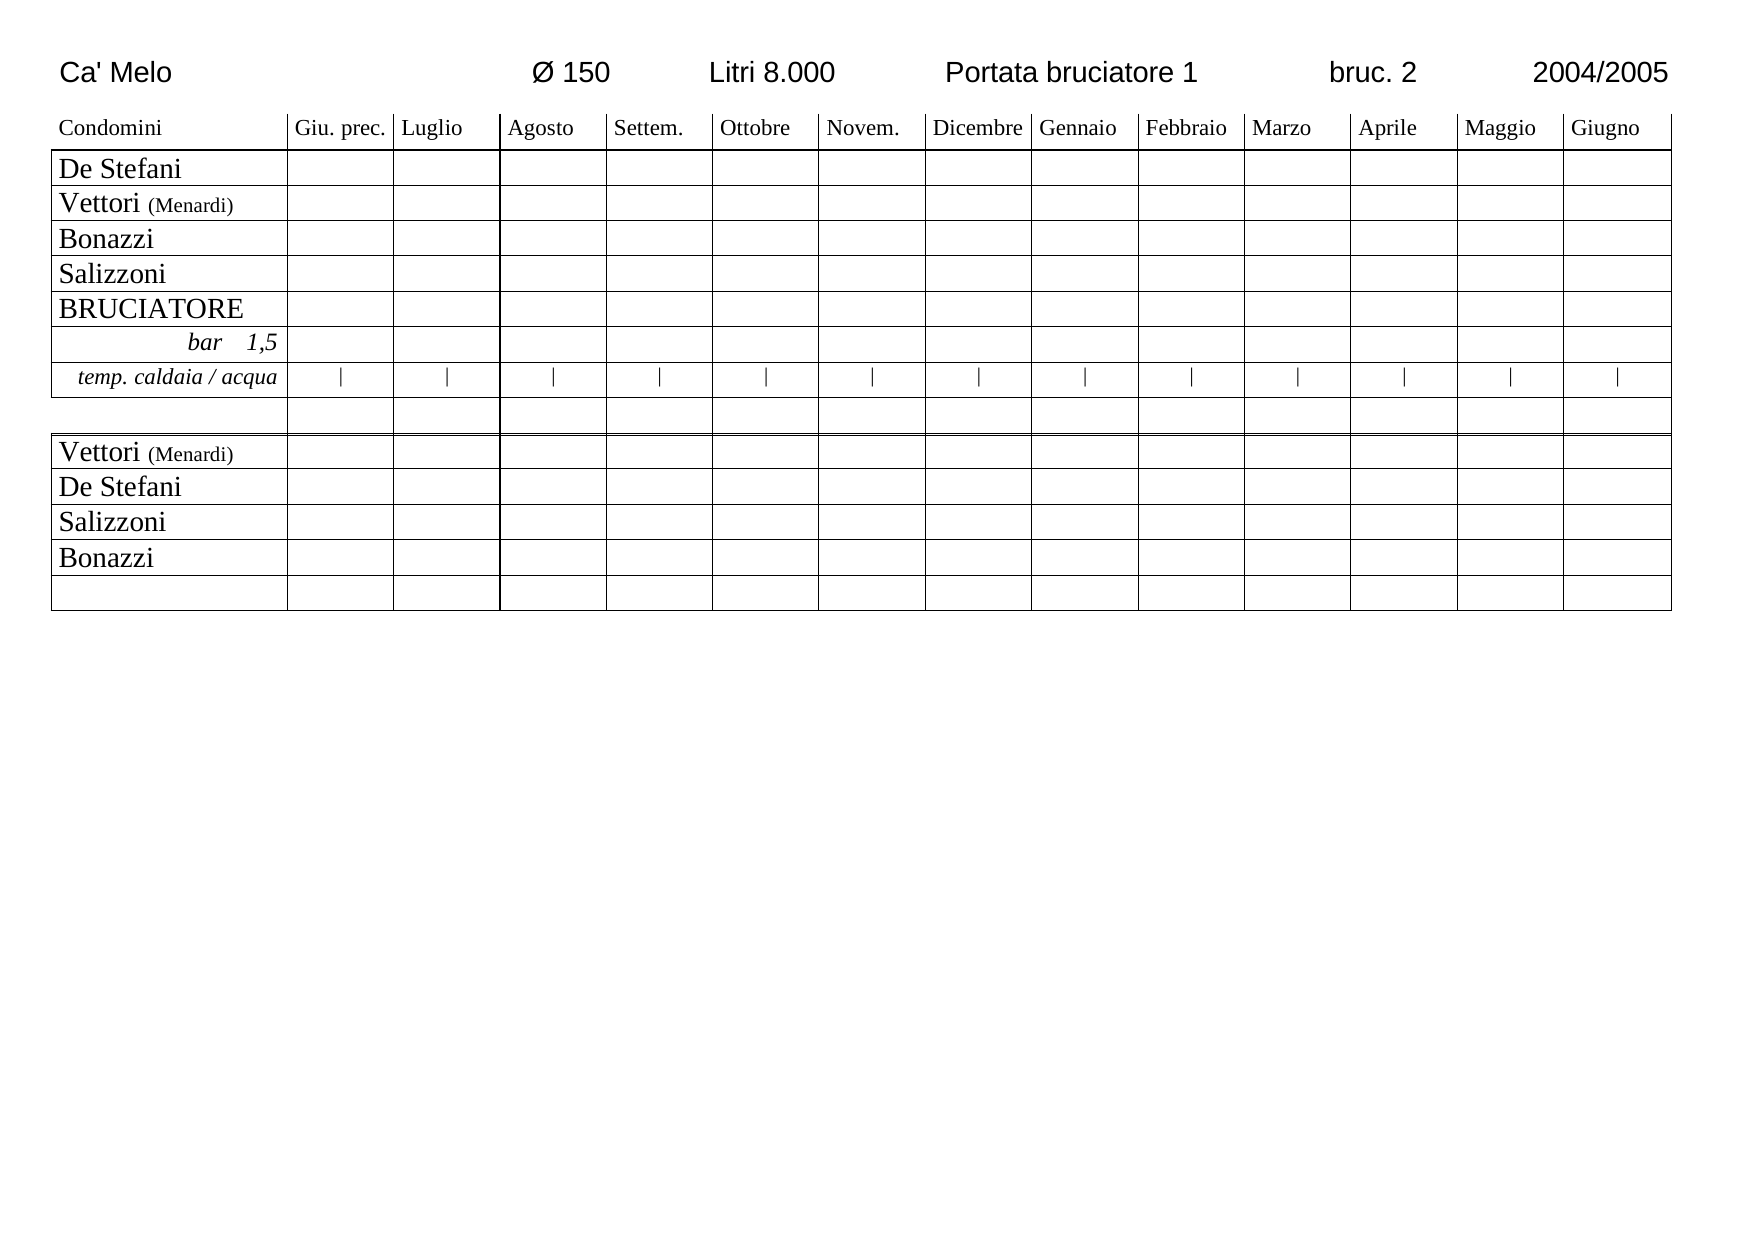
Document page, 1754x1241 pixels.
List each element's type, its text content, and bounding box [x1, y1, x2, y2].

table_cell [1351, 540, 1457, 574]
table_cell [394, 576, 499, 610]
table_cell [1564, 151, 1671, 184]
table_cell [713, 186, 818, 220]
table_cell | [1351, 363, 1457, 397]
table_header Agosto [501, 114, 606, 149]
table_cell [501, 505, 606, 539]
table_cell [1564, 505, 1671, 539]
subtitle Ca' Melo Ø 150 Litri 8.000 Portata bruciatore 1 bruc. 2 2004/2005 [59, 55, 1695, 88]
table_cell [1564, 292, 1671, 326]
table_cell [926, 576, 1031, 610]
table_cell [607, 221, 712, 255]
table_cell [1139, 186, 1244, 220]
table_cell [1564, 256, 1671, 291]
table_header Giu. prec. [288, 114, 393, 149]
table_cell [1245, 505, 1350, 539]
table_cell [1564, 576, 1671, 610]
table_cell [501, 469, 606, 504]
table_cell [607, 327, 712, 362]
table_cell [1564, 221, 1671, 255]
table_cell [288, 186, 393, 220]
table_cell [394, 469, 499, 504]
table_cell [288, 256, 393, 291]
table_cell [926, 292, 1031, 326]
table_cell [501, 186, 606, 220]
table_cell BRUCIATORE [52, 292, 287, 326]
table_cell [1032, 398, 1138, 432]
table_cell [819, 576, 925, 610]
table_cell [713, 469, 818, 504]
table_cell | [1245, 363, 1350, 397]
table_cell [1139, 576, 1244, 610]
table_cell [713, 151, 818, 184]
table_cell [926, 186, 1031, 220]
table_cell [1245, 256, 1350, 291]
table_header Febbraio [1139, 114, 1244, 149]
table_cell [713, 327, 818, 362]
table_cell [1564, 469, 1671, 504]
table_cell [713, 576, 818, 610]
table_cell [607, 469, 712, 504]
table_cell [607, 256, 712, 291]
table_cell [1351, 292, 1457, 326]
table_cell [1458, 540, 1563, 574]
table_cell [926, 151, 1031, 184]
table_cell [1245, 576, 1350, 610]
table_cell [1139, 505, 1244, 539]
table_cell [1032, 221, 1138, 255]
table_cell [1139, 221, 1244, 255]
table_cell | [1139, 363, 1244, 397]
table_cell [926, 398, 1031, 432]
table_cell [1458, 436, 1563, 468]
table_cell [713, 221, 818, 255]
table_cell [501, 436, 606, 468]
table_header Ottobre [713, 114, 818, 149]
table_cell [1139, 540, 1244, 574]
table_cell [1564, 398, 1671, 432]
table_header Condomini [51, 114, 287, 149]
table_cell [394, 256, 499, 291]
table_cell [1351, 505, 1457, 539]
table_cell [288, 292, 393, 326]
table_cell [1351, 256, 1457, 291]
table_cell [1032, 505, 1138, 539]
table_cell [1564, 186, 1671, 220]
table_cell [1458, 292, 1563, 326]
table_cell [1245, 292, 1350, 326]
table_cell [819, 151, 925, 184]
table_cell [288, 505, 393, 539]
table_cell [394, 540, 499, 574]
table_cell [501, 221, 606, 255]
table_cell [1245, 186, 1350, 220]
table_cell | [1458, 363, 1563, 397]
table_cell [52, 576, 287, 610]
table_cell | [713, 363, 818, 397]
table_cell [501, 540, 606, 574]
table_cell [1458, 505, 1563, 539]
table_cell De Stefani [52, 469, 287, 504]
table_cell | [926, 363, 1031, 397]
table_cell [1458, 576, 1563, 610]
table_cell [713, 398, 818, 432]
table_cell [1032, 469, 1138, 504]
table_cell [501, 398, 606, 432]
table_cell [288, 327, 393, 362]
table_cell [607, 540, 712, 574]
table_cell Bonazzi [52, 540, 287, 574]
table_cell Vettori (Menardi) [52, 436, 287, 468]
table_cell [1032, 576, 1138, 610]
table_cell [1458, 469, 1563, 504]
table_cell [1351, 327, 1457, 362]
table_header Aprile [1351, 114, 1457, 149]
table_cell Bonazzi [52, 221, 287, 255]
table_cell [1139, 292, 1244, 326]
table_cell [394, 292, 499, 326]
table_cell [501, 292, 606, 326]
table_cell [1245, 221, 1350, 255]
table_cell [1351, 469, 1457, 504]
table_cell [1458, 186, 1563, 220]
table_cell [1032, 436, 1138, 468]
table_cell [1139, 256, 1244, 291]
table_cell [288, 540, 393, 574]
table_cell [1351, 576, 1457, 610]
table_cell [1139, 469, 1244, 504]
table_cell [288, 469, 393, 504]
table_cell [1032, 292, 1138, 326]
table_cell [713, 540, 818, 574]
table_cell [1351, 221, 1457, 255]
table_cell [1032, 540, 1138, 574]
table_cell [1032, 256, 1138, 291]
table_cell [1032, 327, 1138, 362]
table_cell [607, 436, 712, 468]
table_cell Salizzoni [52, 505, 287, 539]
table_cell [1458, 151, 1563, 184]
table_cell [607, 576, 712, 610]
table_cell [1032, 186, 1138, 220]
table_header Marzo [1245, 114, 1350, 149]
table_cell [607, 151, 712, 184]
table_cell [926, 256, 1031, 291]
table_cell [819, 436, 925, 468]
table_header Luglio [394, 114, 499, 149]
table_cell [1245, 398, 1350, 432]
table_header Maggio [1458, 114, 1563, 149]
table_cell [1564, 436, 1671, 468]
table_cell [1564, 327, 1671, 362]
table_cell [819, 540, 925, 574]
table_cell | [1564, 363, 1671, 397]
table_cell [1139, 398, 1244, 432]
table_cell [394, 151, 499, 184]
table_cell [394, 221, 499, 255]
table_cell De Stefani [52, 151, 287, 184]
table_cell | [288, 363, 393, 397]
table_cell [501, 151, 606, 184]
table_cell [926, 469, 1031, 504]
table_cell [501, 576, 606, 610]
table_cell [394, 505, 499, 539]
table_cell [926, 436, 1031, 468]
table_cell [1458, 221, 1563, 255]
table_cell [1458, 327, 1563, 362]
table_cell [1351, 436, 1457, 468]
table_cell [926, 505, 1031, 539]
table_cell [288, 436, 393, 468]
table_cell [607, 505, 712, 539]
table_cell [1032, 151, 1138, 184]
table_cell [1245, 540, 1350, 574]
table_cell [713, 505, 818, 539]
table_cell [288, 221, 393, 255]
table_cell [1351, 398, 1457, 432]
table_cell [288, 576, 393, 610]
table_cell [819, 398, 925, 432]
table_cell | [819, 363, 925, 397]
table_cell [607, 186, 712, 220]
table_cell [819, 292, 925, 326]
table_cell [288, 398, 393, 432]
table_cell [1458, 398, 1563, 432]
table_cell [394, 327, 499, 362]
table_cell [288, 151, 393, 184]
table_cell | [394, 363, 499, 397]
table_cell [713, 436, 818, 468]
table_cell | [607, 363, 712, 397]
table_cell [1245, 469, 1350, 504]
table_cell [1139, 436, 1244, 468]
table_cell [501, 256, 606, 291]
table_cell [1458, 256, 1563, 291]
table_cell [1245, 327, 1350, 362]
table_cell [819, 256, 925, 291]
table_cell bar 1,5 [52, 327, 287, 362]
table_cell [394, 398, 499, 432]
table_cell temp. caldaia / acqua [52, 363, 287, 397]
table_cell [819, 186, 925, 220]
table_cell [51, 398, 287, 432]
table_header Giugno [1564, 114, 1671, 149]
table_cell Salizzoni [52, 256, 287, 291]
table_cell [819, 221, 925, 255]
table_cell [819, 469, 925, 504]
table_cell [926, 221, 1031, 255]
table_cell [819, 505, 925, 539]
table_cell | [501, 363, 606, 397]
table_cell [1351, 151, 1457, 184]
table_cell [926, 327, 1031, 362]
table_cell [713, 292, 818, 326]
table_cell [1139, 327, 1244, 362]
table_cell [394, 186, 499, 220]
table_cell [607, 398, 712, 432]
table_cell [607, 292, 712, 326]
table_cell Vettori (Menardi) [52, 186, 287, 220]
table_cell [713, 256, 818, 291]
table_cell [1245, 436, 1350, 468]
table_cell [394, 436, 499, 468]
table_cell [819, 327, 925, 362]
table_cell [1564, 540, 1671, 574]
table_header Settem. [607, 114, 712, 149]
table_header Gennaio [1032, 114, 1138, 149]
table_cell [1139, 151, 1244, 184]
table_cell [1245, 151, 1350, 184]
table_cell [926, 540, 1031, 574]
table_cell [1351, 186, 1457, 220]
table_cell | [1032, 363, 1138, 397]
table_header Dicembre [926, 114, 1031, 149]
table_header Novem. [819, 114, 925, 149]
table_cell [501, 327, 606, 362]
